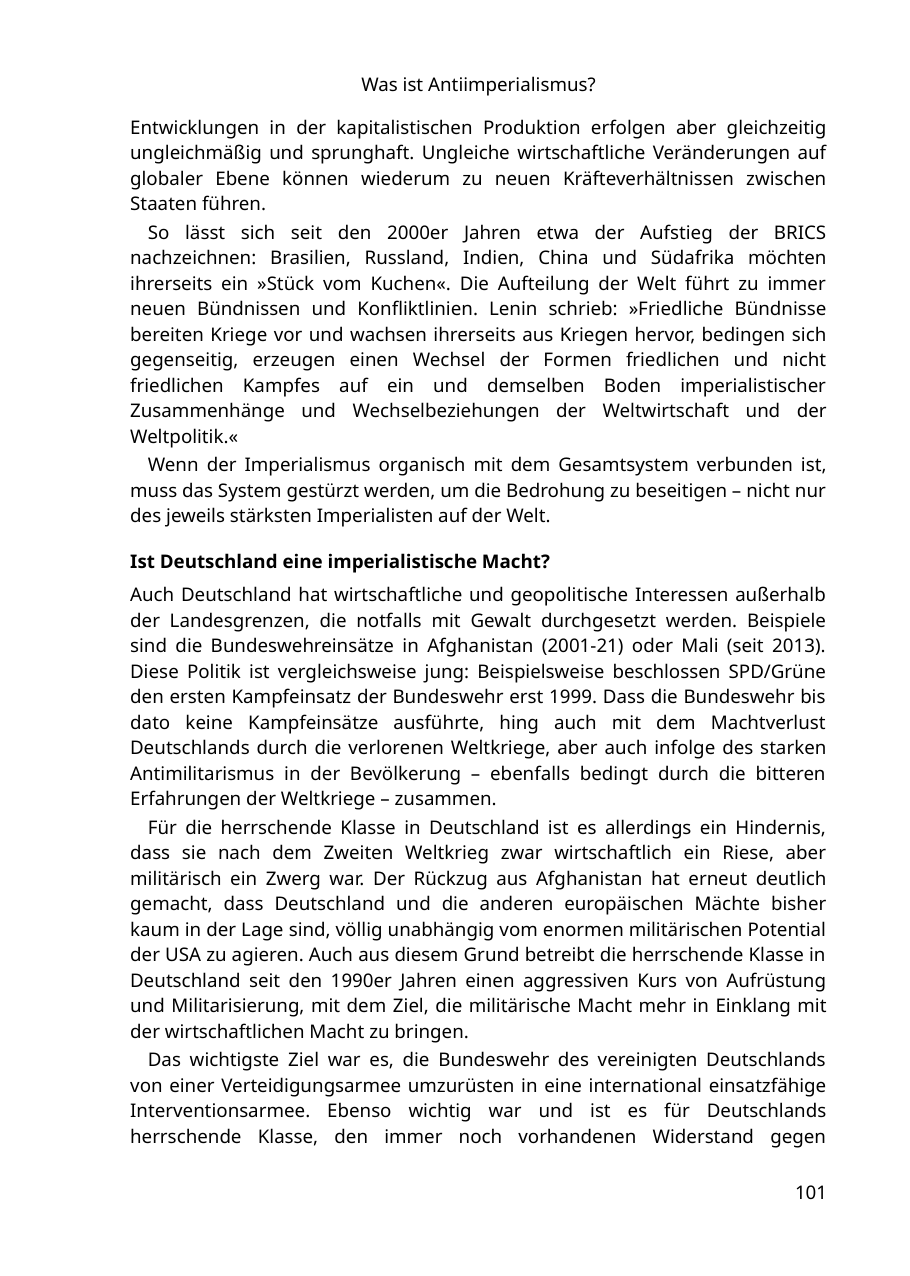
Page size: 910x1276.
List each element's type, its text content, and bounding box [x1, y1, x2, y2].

text Auch Deutschland hat wirtschaftliche und geopolitische Interessen außerhalb der Landesgrenzen, die notfalls mit Gewalt durchgesetzt werden. Beispiele sind die Bundeswehreinsätze in Afghanistan (2001-21) oder Mali (seit 2013). Diese Politik ist vergleichsweise jung: Beispielsweise beschlossen SPD/Grüne den ersten Kampfeinsatz der Bundeswehr erst 1999. Dass die Bundeswehr bis dato keine Kampfeinsätze ausführte, hing auch mit dem Machtverlust Deutschlands durch die verlorenen Weltkriege, aber auch infolge des starken Antimilitarismus in der Bevölkerung – ebenfalls bedingt durch die bitteren Erfahrungen der Weltkriege – zusammen. [130, 581, 827, 811]
text Das wichtigste Ziel war es, die Bundeswehr des vereinigten Deutschlands von einer Verteidigungsarmee umzurüsten in eine international einsatzfähige Interventionsarmee. Ebenso wichtig war und ist es für Deutschlands herrschende Klasse, den immer noch vorhandenen Widerstand gegen [130, 1047, 827, 1149]
text Wenn der Imperialismus organisch mit dem Gesamtsystem verbunden ist, muss das System gestürzt werden, um die Bedrohung zu beseitigen – nicht nur des jeweils stärksten Imperialisten auf der Welt. [130, 452, 827, 528]
text Für die herrschende Klasse in Deutschland ist es allerdings ein Hindernis, dass sie nach dem Zweiten Weltkrieg zwar wirtschaftlich ein Riese, aber militärisch ein Zwerg war. Der Rückzug aus Afghanistan hat erneut deutlich gemacht, dass Deutschland und die anderen europäischen Mächte bisher kaum in der Lage sind, völlig unabhängig vom enormen militärischen Potential der USA zu agieren. Auch aus diesem Grund betreibt die herrschende Klasse in Deutschland seit den 1990er Jahren einen aggressiven Kurs von Aufrüstung und Militarisierung, mit dem Ziel, die militärische Macht mehr in Einklang mit der wirtschaftlichen Macht zu bringen. [130, 814, 827, 1044]
text Ist Deutschland eine imperialistische Macht? [130, 549, 827, 574]
text Entwicklungen in der kapitalistischen Produktion erfolgen aber gleichzeitig ungleichmäßig und sprunghaft. Ungleiche wirtschaftliche Veränderungen auf globaler Ebene können wiederum zu neuen Kräfteverhältnissen zwischen Staaten führen. [130, 114, 827, 216]
text So lässt sich seit den 2000er Jahren etwa der Aufstieg der BRICS nachzeichnen: Brasilien, Russland, Indien, China und Südafrika möchten ihrerseits ein »Stück vom Kuchen«. Die Aufteilung der Welt führt zu immer neuen Bündnissen und Konfliktlinien. Lenin schrieb: »Friedliche Bündnisse bereiten Kriege vor und wachsen ihrerseits aus Kriegen hervor, bedingen sich gegenseitig, erzeugen einen Wechsel der Formen friedlichen und nicht friedlichen Kampfes auf ein und demselben Boden imperialistischer Zusammenhänge und Wechselbeziehungen der Weltwirtschaft und der Weltpolitik.« [130, 219, 827, 449]
